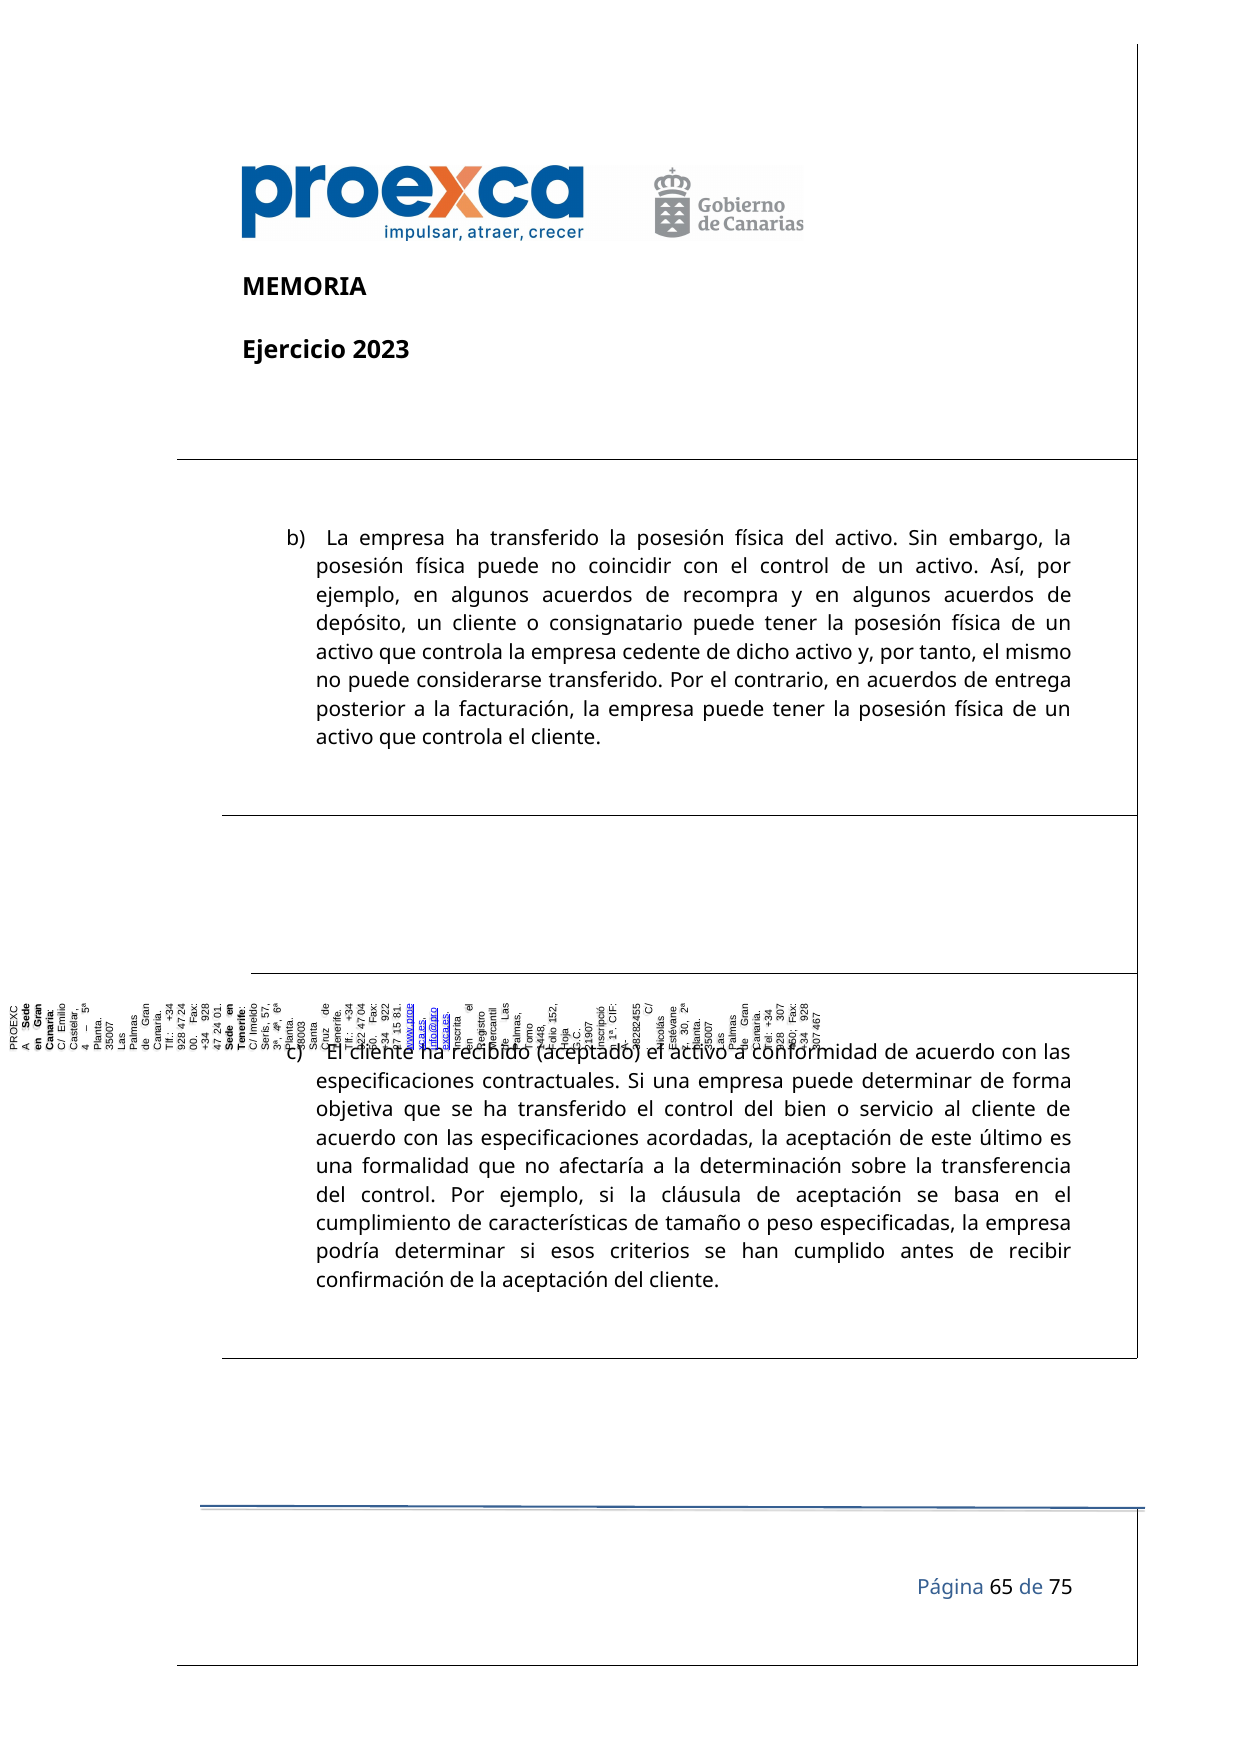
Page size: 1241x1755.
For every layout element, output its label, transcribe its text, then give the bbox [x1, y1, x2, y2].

list La empresa ha transferido la posesión física del activo. Sin embargo, la posesión física puede no coincidir con el control de un activo. Así, por ejemplo, en algunos acuerdos de recompra y en algunos acuerdos de depósito, un cliente o consignatario puede tener la posesión física de un activo que controla la empresa cedente de dicho activo y, por tanto, el mismo no puede considerarse transferido. Por el contrario, en acuerdos de entrega posterior a la facturación, la empresa puede tener la posesión física de un activo que controla el cliente. [222, 459, 1137, 815]
list El cliente ha recibido (aceptado) el activo a conformidad de acuerdo con las especificaciones contractuales. Si una empresa puede determinar de forma objetiva que se ha transferido el control del bien o servicio al cliente de acuerdo con las especificaciones acordadas, la aceptación de este último es una formalidad que no afectaría a la determinación sobre la transferencia del control. Por ejemplo, si la cláusula de aceptación se basa en el cumplimiento de características de tamaño o peso especificadas, la empresa podría determinar si esos criterios se han cumplido antes de recibir confirmación de la aceptación del cliente. [222, 973, 1137, 1358]
